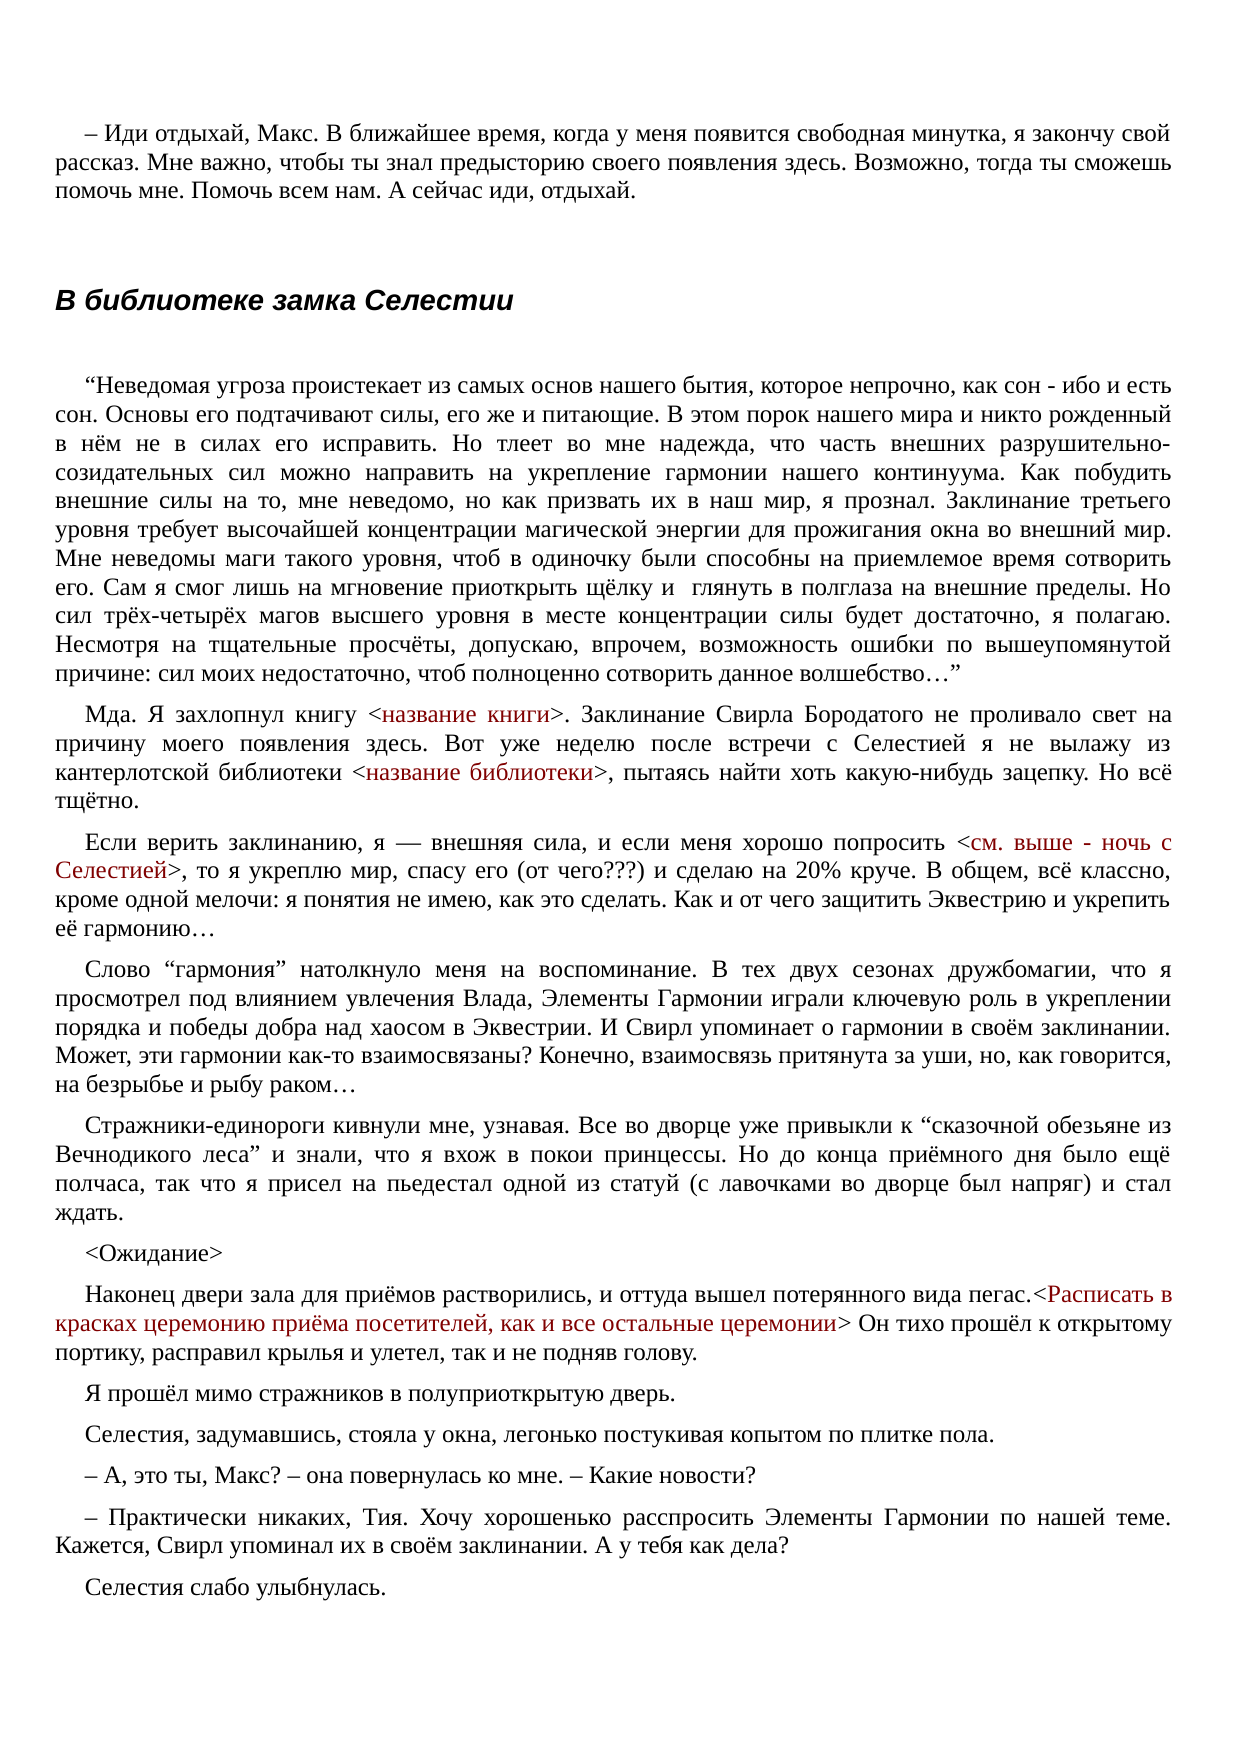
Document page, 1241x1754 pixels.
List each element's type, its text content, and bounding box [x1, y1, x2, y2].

text – Иди отдыхай, Макс. В ближайшее время, когда у меня появится свободная минутка, я закончу свой рассказ. Мне важно, чтобы ты знал предысторию своего появления здесь. Возможно, тогда ты сможешь помочь мне. Помочь всем нам. А сейчас иди, отдыхай. [55, 118, 1172, 204]
text <Ожидание> [55, 1238, 1172, 1267]
text Стражники-единороги кивнули мне, узнавая. Все во дворце уже привыкли к “сказочной обезьяне из Вечнодикого леса” и знали, что я вхож в покои принцессы. Но до конца приёмного дня было ещё полчаса, так что я присел на пьедестал одной из статуй (с лавочками во дворце был напряг) и стал ждать. [55, 1110, 1172, 1225]
text Наконец двери зала для приёмов растворились, и оттуда вышел потерянного вида пегас.<Расписать в красках церемонию приёма посетителей, как и все остальные церемонии> Он тихо прошёл к открытому портику, расправил крылья и улетел, так и не подняв голову. [55, 1279, 1172, 1365]
text Мда. Я захлопнул книгу <название книги>. Заклинание Свирла Бородатого не проливало свет на причину моего появления здесь. Вот уже неделю после встречи с Селестией я не вылажу из кантерлотской библиотеки <название библиотеки>, пытаясь найти хоть какую-нибудь зацепку. Но всё тщётно. [55, 699, 1172, 814]
text Слово “гармония” натолкнуло меня на воспоминание. В тех двух сезонах дружбомагии, что я просмотрел под влиянием увлечения Влада, Элементы Гармонии играли ключевую роль в укреплении порядка и победы добра над хаосом в Эквестрии. И Свирл упоминает о гармонии в своём заклинании. Может, эти гармонии как-то взаимосвязаны? Конечно, взаимосвязь притянута за уши, но, как говорится, на безрыбье и рыбу раком… [55, 954, 1172, 1098]
text – Практически никаких, Тия. Хочу хорошенько расспросить Элементы Гармонии по нашей теме. Кажется, Свирл упоминал их в своём заклинании. А у тебя как дела? [55, 1502, 1172, 1559]
subtitle В библиотеке замка Селестии [55, 283, 1172, 317]
text Я прошёл мимо стражников в полуприоткрытую дверь. [55, 1378, 1172, 1407]
text – А, это ты, Макс? – она повернулась ко мне. – Какие новости? [55, 1460, 1172, 1489]
text Если верить заклинанию, я — внешняя сила, и если меня хорошо попросить <см. выше - ночь с Селестией>, то я укреплю мир, спасу его (от чего???) и сделаю на 20% круче. В общем, всё классно, кроме одной мелочи: я понятия не имею, как это сделать. Как и от чего защитить Эквестрию и укрепить её гармонию… [55, 827, 1172, 942]
text “Неведомая угроза проистекает из самых основ нашего бытия, которое непрочно, как сон - ибо и есть сон. Основы его подтачивают силы, его же и питающие. В этом порок нашего мира и никто рожденный в нём не в силах его исправить. Но тлеет во мне надежда, что часть внешних разрушительно-созидательных сил можно направить на укрепление гармонии нашего континуума. Как побудить внешние силы на то, мне неведомо, но как призвать их в наш мир, я прознал. Заклинание третьего уровня требует высочайшей концентрации магической энергии для прожигания окна во внешний мир. Мне неведомы маги такого уровня, чтоб в одиночку были способны на приемлемое время сотворить его. Сам я смог лишь на мгновение приоткрыть щёлку и глянуть в полглаза на внешние пределы. Но сил трёх-четырёх магов высшего уровня в месте концентрации силы будет достаточно, я полагаю. Несмотря на тщательные просчёты, допускаю, впрочем, возможность ошибки по вышеупомянутой причине: сил моих недостаточно, чтоб полноценно сотворить данное волшебство…” [55, 370, 1172, 687]
text Селестия, задумавшись, стояла у окна, легонько постукивая копытом по плитке пола. [55, 1419, 1172, 1448]
text Селестия слабо улыбнулась. [55, 1572, 1172, 1600]
